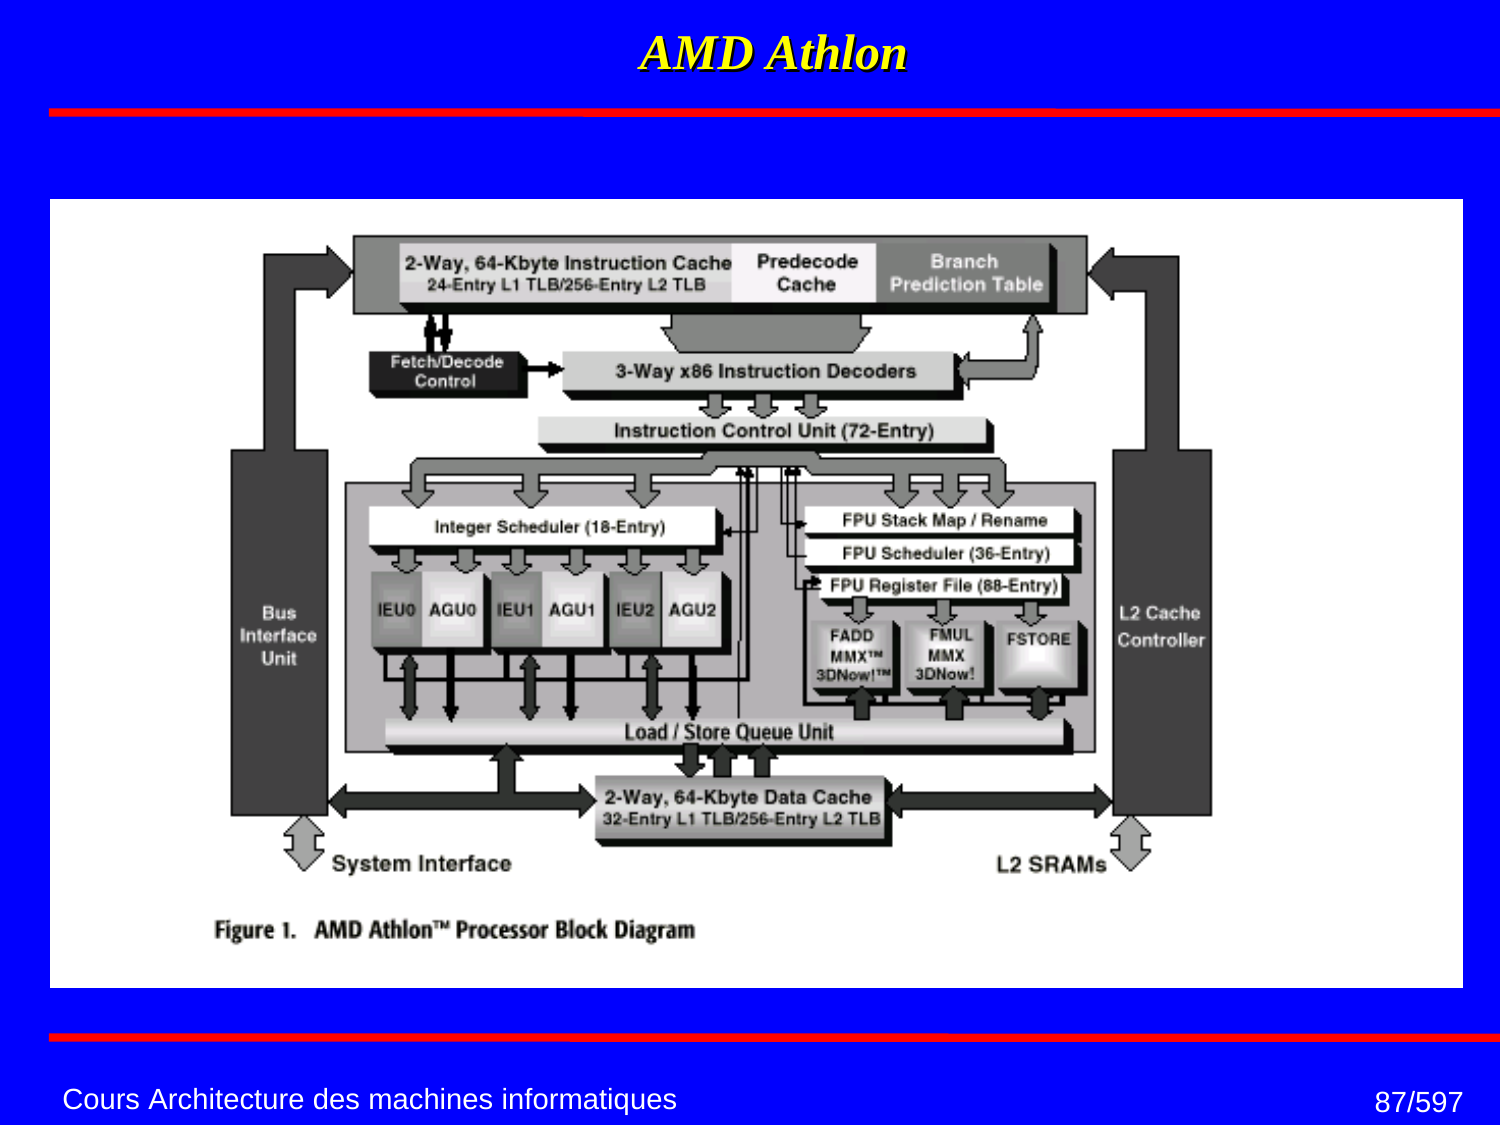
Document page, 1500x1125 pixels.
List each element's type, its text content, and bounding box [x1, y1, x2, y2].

title AMD Athlon [141, 15, 1406, 88]
picture [50, 199, 1463, 988]
